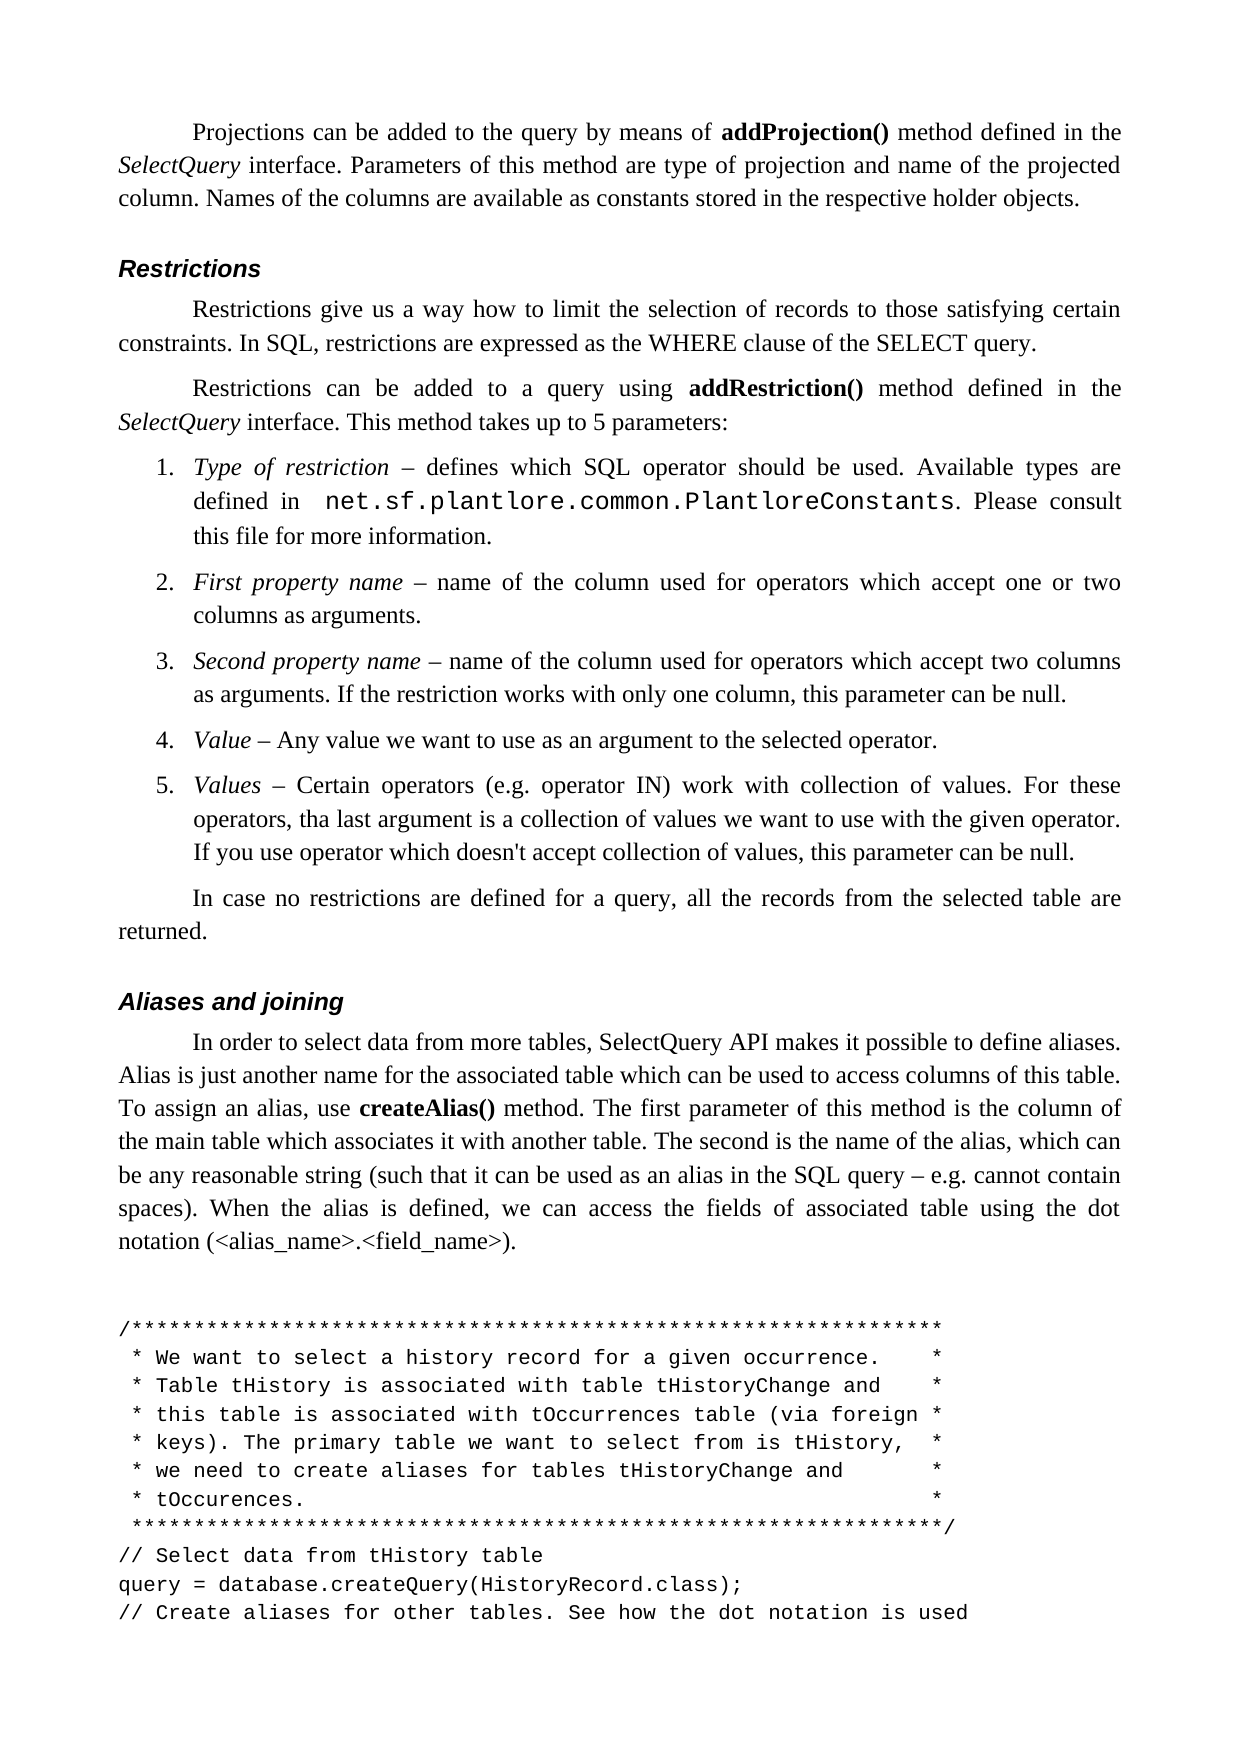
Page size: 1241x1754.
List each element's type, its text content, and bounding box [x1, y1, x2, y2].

text In order to select data from more tables, SelectQuery API makes it possible to define aliases. Alias is just another name for the associated table which can be used to access columns of this table. To assign an alias, use createAlias() method. The first parameter of this method is the column of the main table which associates it with another table. The second is the name of the alias, which can be any reasonable string (such that it can be used as an alias in the SQL query – e.g. cannot contain spaces). When the alias is defined, we can access the fields of associated table using the dot notation (<alias_name>.<field_name>). [118, 1028, 1122, 1255]
text // Select data from tHistory table [118, 1545, 1122, 1569]
text * Table tHistory is associated with table tHistoryChange and * [118, 1375, 1122, 1399]
text Restrictions give us a way how to limit the selection of records to those satisfying certain constraints. In SQL, restrictions are expressed as the WHERE clause of the SELECT query. [118, 296, 1122, 356]
subtitle Restrictions [118, 255, 1122, 283]
list First property name – name of the column used for operators which accept one or two columns as arguments. [156, 568, 1122, 629]
list Type of restriction – defines which SQL operator should be used. Available types are defined in net.sf.plantlore.common.PlantloreConstants. Please consult this file for more information. [156, 453, 1122, 550]
text Restrictions can be added to a query using addRestriction() method defined in the SelectQuery interface. This method takes up to 5 parameters: [118, 374, 1122, 435]
text * tOccurences. * [118, 1489, 1122, 1512]
text * We want to select a history record for a given occurrence. * [118, 1347, 1122, 1371]
subtitle Aliases and joining [118, 988, 1122, 1015]
text * this table is associated with tOccurrences table (via foreign * [118, 1404, 1122, 1427]
text // Create aliases for other tables. See how the dot notation is used [118, 1602, 1122, 1626]
list Second property name – name of the column used for operators which accept two columns as arguments. If the restriction works with only one column, this parameter can be null. [156, 647, 1122, 708]
text /***************************************************************** [118, 1319, 1122, 1342]
text * we need to create aliases for tables tHistoryChange and * [118, 1460, 1122, 1484]
text *****************************************************************/ [118, 1517, 1122, 1541]
text query = database.createQuery(HistoryRecord.class); [118, 1574, 1122, 1597]
list Value – Any value we want to use as an argument to the selected operator. [156, 726, 1122, 753]
text Projections can be added to the query by means of addProjection() method defined in the SelectQuery interface. Parameters of this method are type of projection and name of the projected column. Names of the columns are available as constants stored in the respective holder objects. [118, 118, 1122, 212]
text In case no restrictions are defined for a query, all the records from the selected table are returned. [118, 884, 1122, 944]
text * keys). The primary table we want to select from is tHistory, * [118, 1432, 1122, 1456]
list Values – Certain operators (e.g. operator IN) work with collection of values. For these operators, tha last argument is a collection of values we want to use with the given operator. If you use operator which doesn't accept collection of values, this parameter can be null. [156, 771, 1122, 866]
